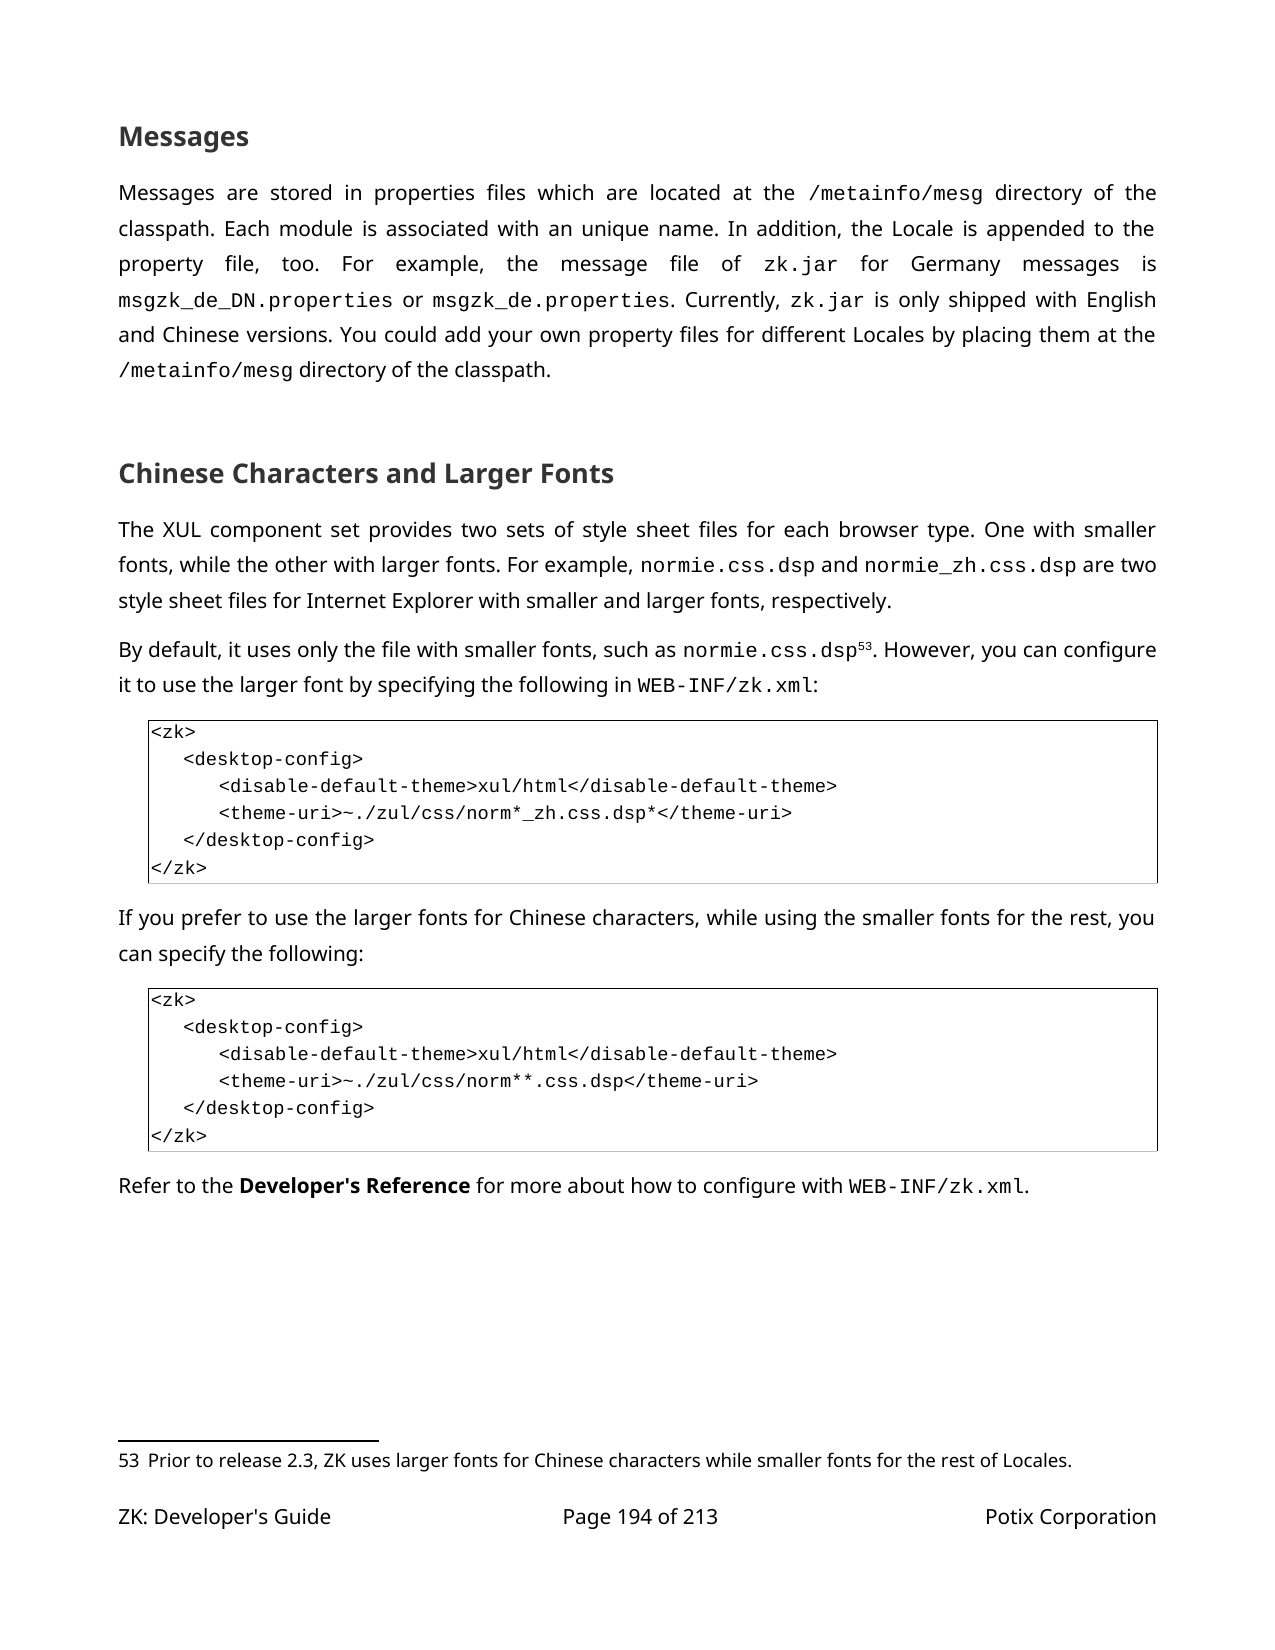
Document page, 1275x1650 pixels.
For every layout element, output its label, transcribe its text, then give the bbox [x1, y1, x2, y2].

text Prior to release 2.3, ZK uses larger fonts for Chinese characters while smaller fonts for the rest of Locales. [118, 1447, 1157, 1473]
text </desktop-config> [149, 828, 1157, 853]
subtitle Chinese Characters and Larger Fonts [118, 455, 1157, 492]
text By default, it uses only the file with smaller fonts, such as normie.css.dsp. However, you can configure it to use the larger font by specifying the following in WEB-INF/zk.xml: [118, 635, 1157, 699]
text <zk> [149, 721, 1157, 744]
text </zk> [149, 1123, 1157, 1151]
text <theme-uri>~./zul/css/norm**.css.dsp</theme-uri> [149, 1069, 1157, 1093]
text <zk> [149, 989, 1157, 1012]
subtitle Messages [118, 118, 1157, 155]
text Refer to the Developer's Reference for more about how to configure with WEB-INF/zk.xml. [118, 1171, 1157, 1200]
text </desktop-config> [149, 1096, 1157, 1121]
text <desktop-config> [149, 1015, 1157, 1039]
text If you prefer to use the larger fonts for Chinese characters, while using the smaller fonts for the rest, you can specify the following: [118, 903, 1157, 967]
text Messages are stored in properties files which are located at the /metainfo/mesg directory of the classpath. Each module is associated with an unique name. In addition, the Locale is appended to the property file, too. For example, the message file of zk.jar for Germany messages is msgzk_de_DN.properties or msgzk_de.properties. Currently, zk.jar is only shipped with English and Chinese versions. You could add your own property files for different Locales by placing them at the /metainfo/mesg directory of the classpath. [118, 178, 1157, 384]
text <theme-uri>~./zul/css/norm*_zh.css.dsp*</theme-uri> [149, 801, 1157, 825]
text The XUL component set provides two sets of style sheet files for each browser type. One with smaller fonts, while the other with larger fonts. For example, normie.css.dsp and normie_zh.css.dsp are two style sheet files for Internet Explorer with smaller and larger fonts, respectively. [118, 515, 1157, 614]
text <desktop-config> [149, 747, 1157, 771]
text </zk> [149, 856, 1157, 883]
text <disable-default-theme>xul/html</disable-default-theme> [149, 1042, 1157, 1066]
text <disable-default-theme>xul/html</disable-default-theme> [149, 774, 1157, 798]
